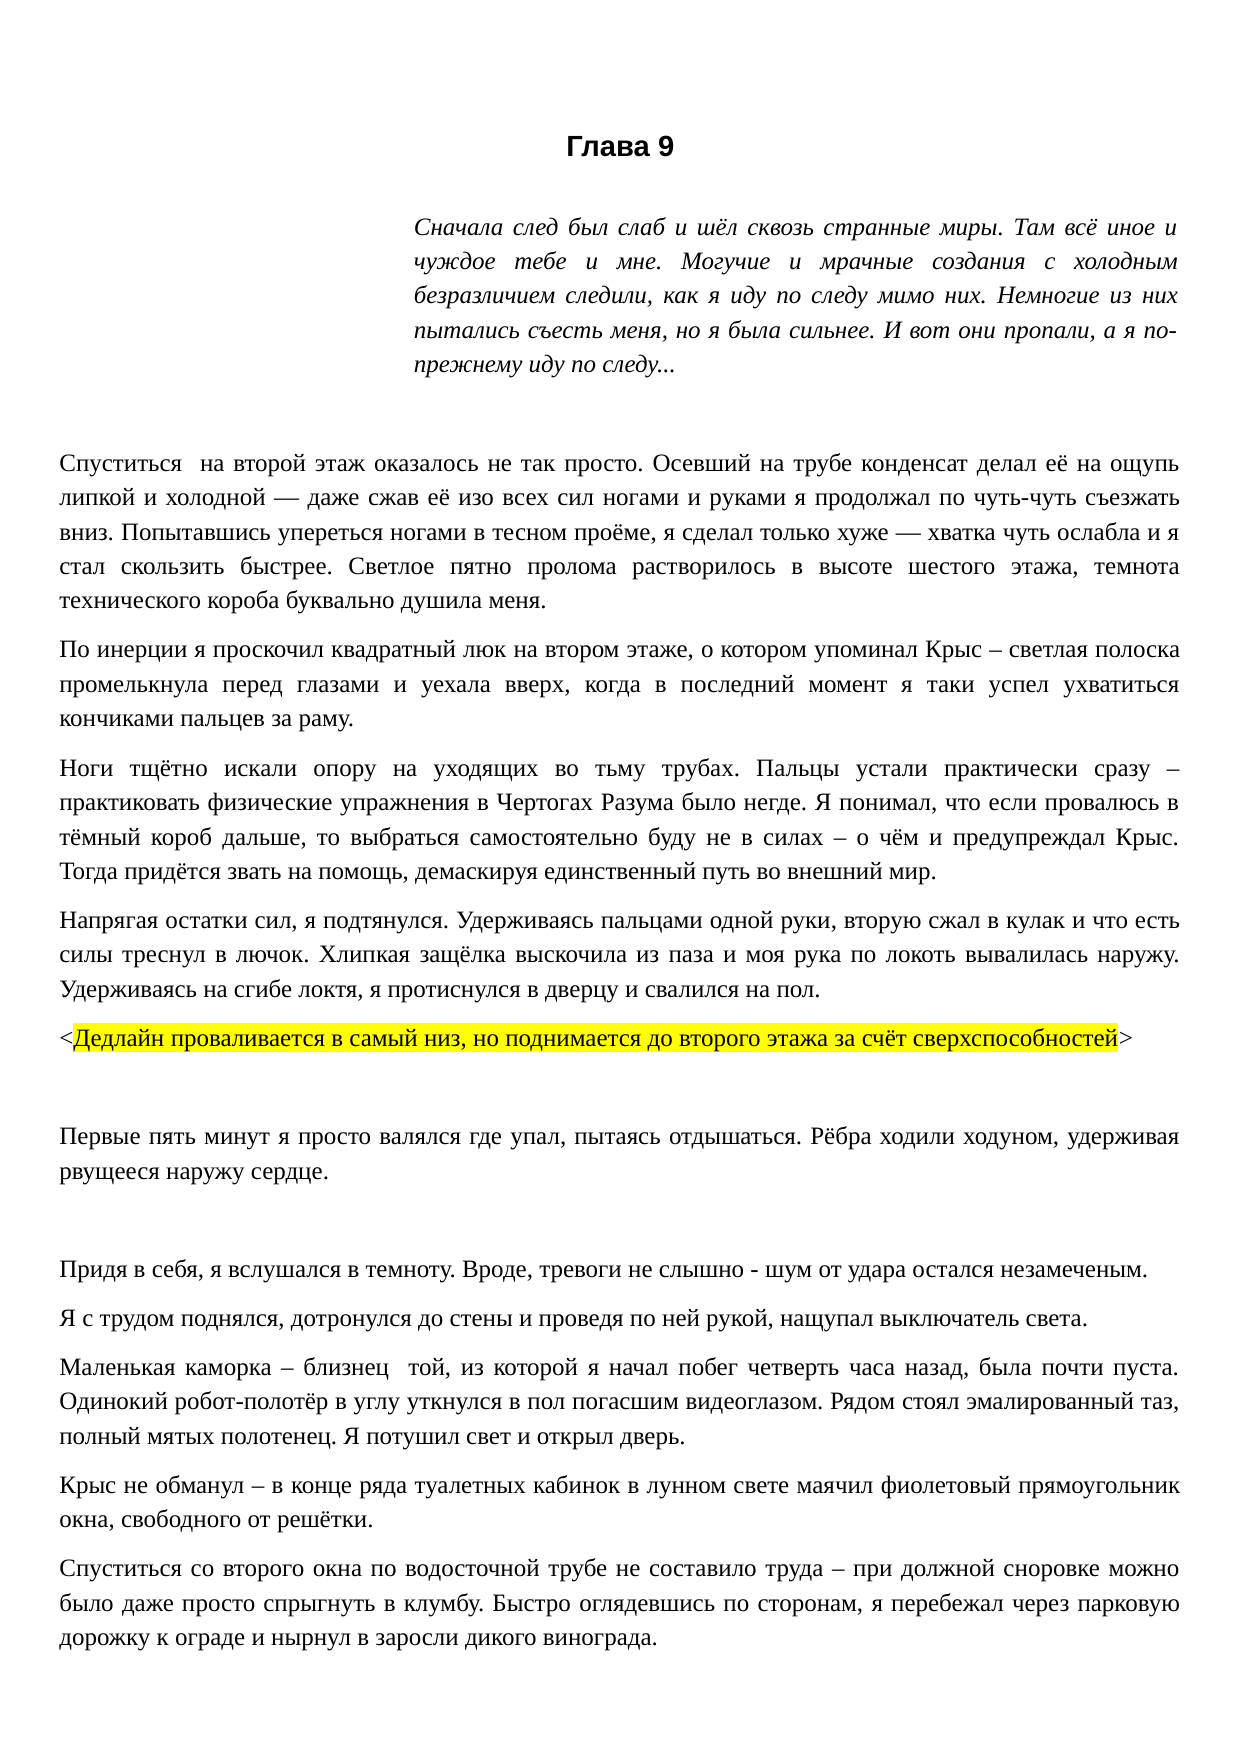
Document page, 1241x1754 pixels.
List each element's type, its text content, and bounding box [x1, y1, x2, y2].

text Напрягая остатки сил, я подтянулся. Удерживаясь пальцами одной руки, вторую сжал в кулак и что есть силы треснул в лючок. Хлипкая защёлка выскочила из паза и моя рука по локоть вывалилась наружу. Удерживаясь на сгибе локтя, я протиснулся в дверцу и свалился на пол. [59, 905, 1181, 1003]
subtitle Глава 9 [59, 129, 1181, 162]
text <Дедлайн проваливается в самый низ, но поднимается до второго этажа за счёт сверхспособностей> [59, 1023, 1181, 1052]
text Первые пять минут я просто валялся где упал, пытаясь отдышаться. Рёбра ходили ходуном, удерживая рвущееся наружу сердце. [59, 1121, 1181, 1184]
text Я с трудом поднялся, дотронулся до стены и проведя по ней рукой, нащупал выключатель света. [59, 1303, 1181, 1332]
text Сначала след был слаб и шёл сквозь странные миры. Там всё иное и чуждое тебе и мне. Могучие и мрачные создания с холодным безразличием следили, как я иду по следу мимо них. Немногие из них пытались съесть меня, но я была сильнее. И вот они пропали, а я по-прежнему иду по следу... [414, 212, 1181, 378]
text Спуститься со второго окна по водосточной трубе не составило труда – при должной сноровке можно было даже просто спрыгнуть в клумбу. Быстро оглядевшись по сторонам, я перебежал через парковую дорожку к ограде и нырнул в заросли дикого винограда. [59, 1553, 1181, 1651]
text Спуститься на второй этаж оказалось не так просто. Осевший на трубе конденсат делал её на ощупь липкой и холодной — даже сжав её изо всех сил ногами и руками я продолжал по чуть-чуть съезжать вниз. Попытавшись упереться ногами в тесном проёме, я сделал только хуже — хватка чуть ослабла и я стал скользить быстрее. Светлое пятно пролома растворилось в высоте шестого этажа, темнота технического короба буквально душила меня. [59, 448, 1181, 614]
text Ноги тщётно искали опору на уходящих во тьму трубах. Пальцы устали практически сразу – практиковать физические упражнения в Чертогах Разума было негде. Я понимал, что если провалюсь в тёмный короб дальше, то выбраться самостоятельно буду не в силах – о чём и предупреждал Крыс. Тогда придётся звать на помощь, демаскируя единственный путь во внешний мир. [59, 753, 1181, 885]
text Маленькая каморка – близнец той, из которой я начал побег четверть часа назад, была почти пуста. Одинокий робот-полотёр в углу уткнулся в пол погасшим видеоглазом. Рядом стоял эмалированный таз, полный мятых полотенец. Я потушил свет и открыл дверь. [59, 1352, 1181, 1450]
text По инерции я проскочил квадратный люк на втором этаже, о котором упоминал Крыс – светлая полоска промелькнула перед глазами и уехала вверх, когда в последний момент я таки успел ухватиться кончиками пальцев за раму. [59, 634, 1181, 732]
text Придя в себя, я вслушался в темноту. Вроде, тревоги не слышно - шум от удара остался незамеченым. [59, 1254, 1181, 1283]
text Крыс не обманул – в конце ряда туалетных кабинок в лунном свете маячил фиолетовый прямоугольник окна, свободного от решётки. [59, 1470, 1181, 1533]
